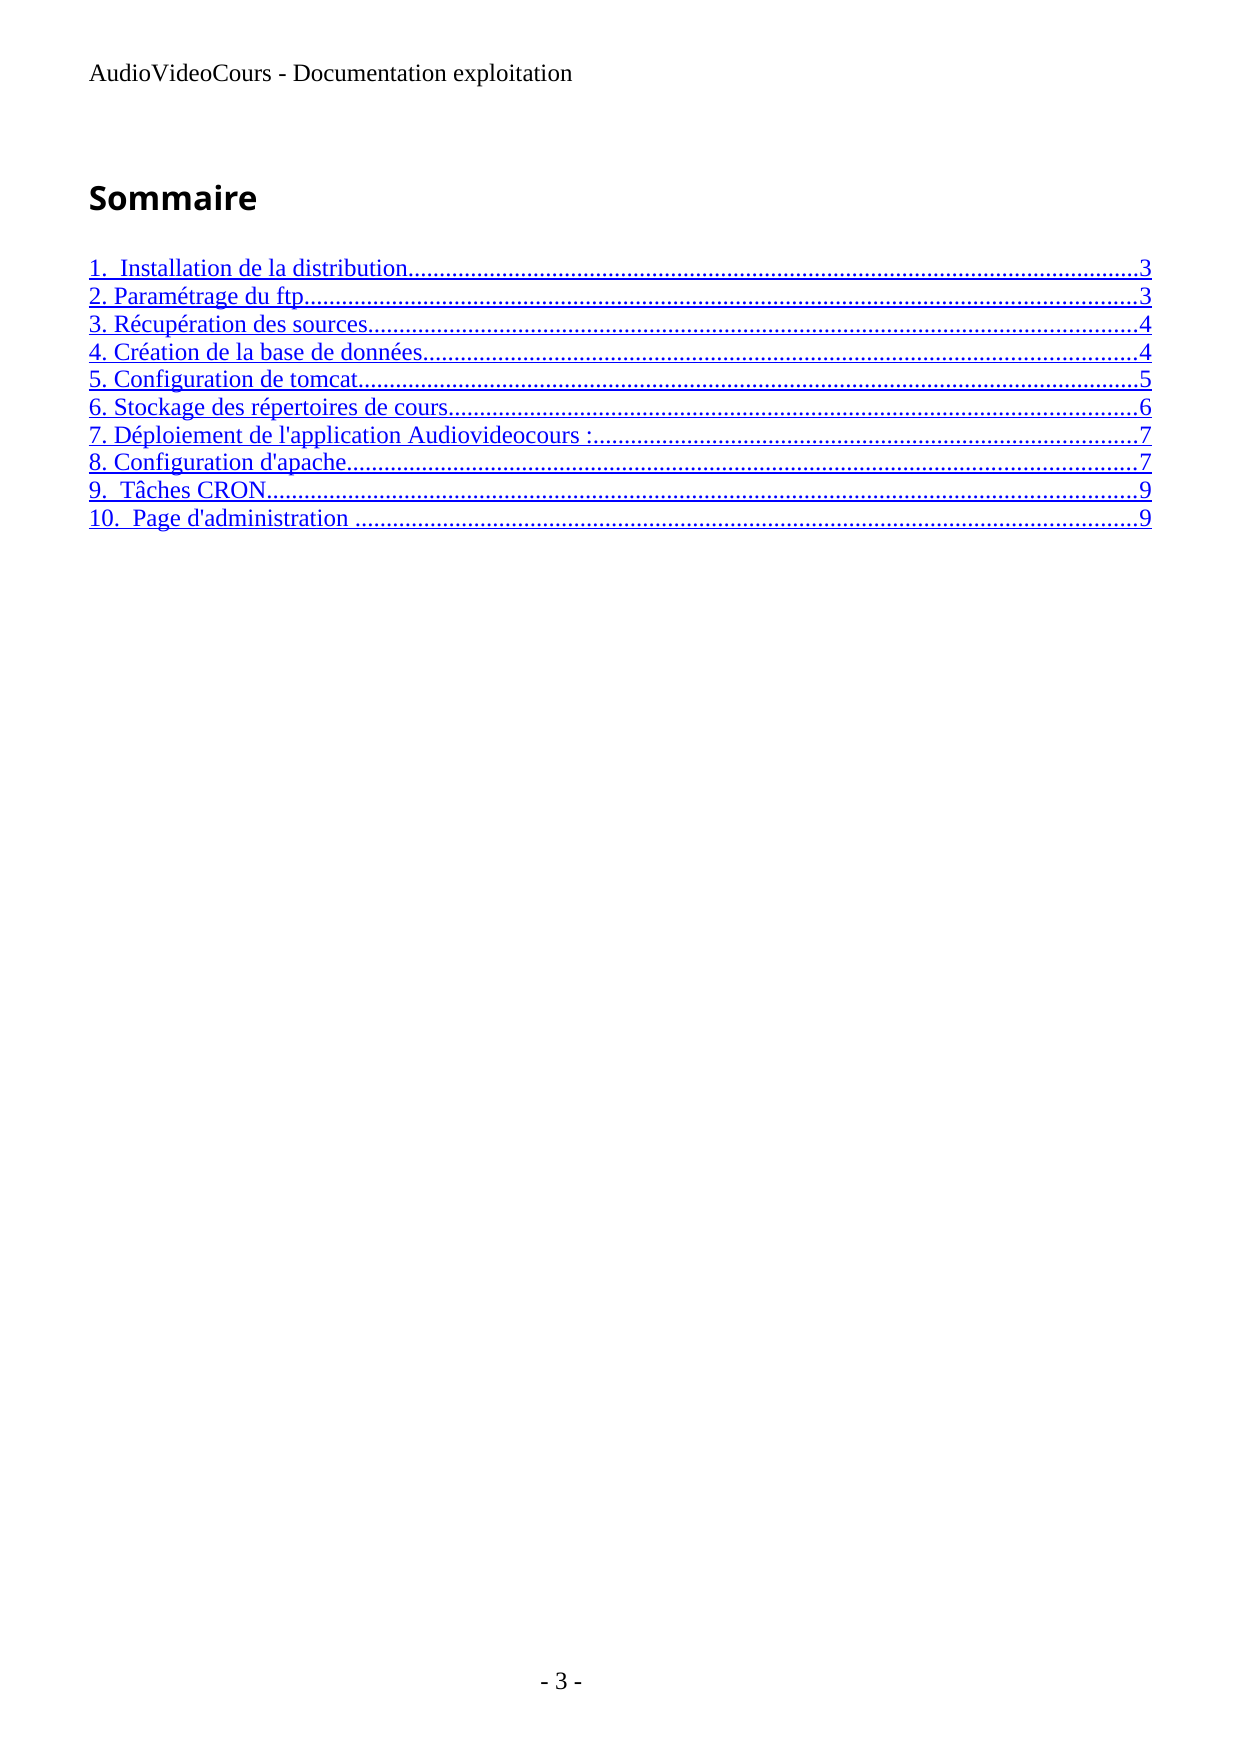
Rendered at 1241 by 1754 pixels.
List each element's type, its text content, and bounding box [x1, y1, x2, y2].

text Sommaire [88, 175, 1152, 220]
text 10. Page d'administration 9 [88, 504, 1152, 528]
text 4. Création de la base de données 4 [88, 338, 1152, 362]
text 3. Récupération des sources 4 [88, 310, 1152, 334]
text 6. Stockage des répertoires de cours 6 [88, 393, 1152, 417]
text 8. Configuration d'apache 7 [88, 448, 1152, 472]
text 7. Déploiement de l'application Audiovideocours : 7 [88, 421, 1152, 445]
text 5. Configuration de tomcat 5 [88, 365, 1152, 389]
text 9. Tâches CRON 9 [88, 476, 1152, 500]
text 2. Paramétrage du ftp 3 [88, 282, 1152, 306]
text 1. Installation de la distribution 3 [88, 254, 1152, 278]
